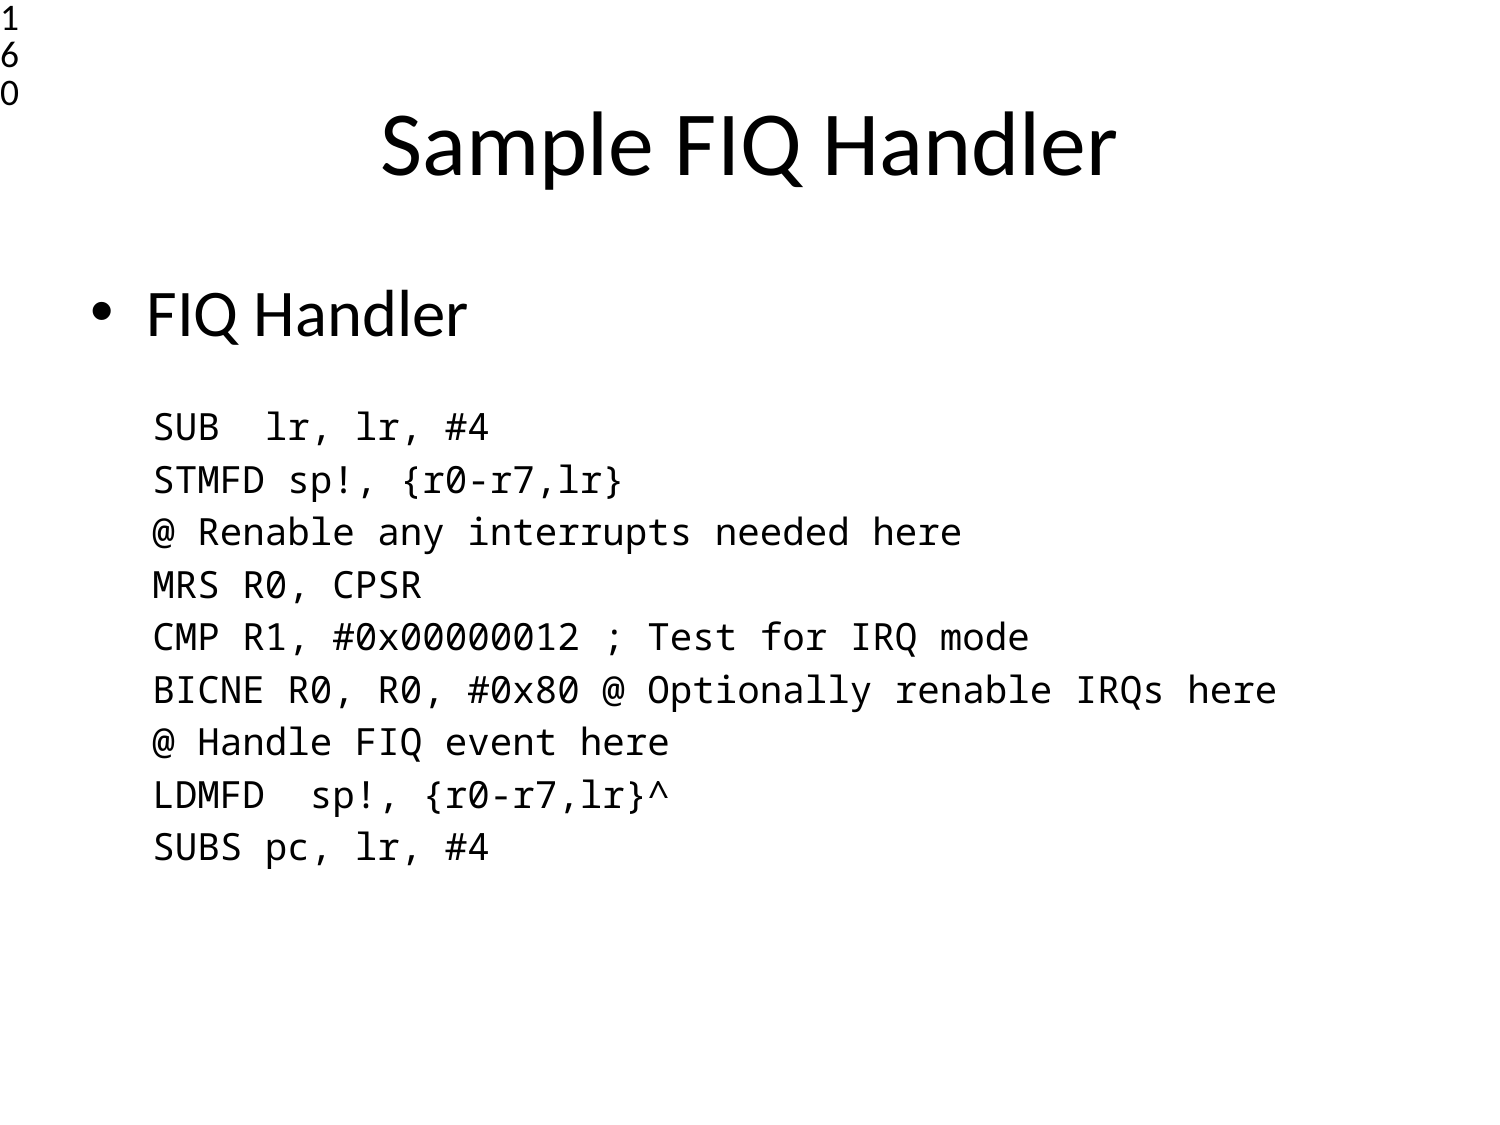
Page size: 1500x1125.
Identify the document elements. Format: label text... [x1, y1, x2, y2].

list FIQ Handler [75, 262, 1425, 1005]
text_box SUB lr, lr, #4 STMFD sp!, {r0-r7,lr} @ Renable any interrupts needed here MRS R0, CPSR CMP R1, #0x00000012 ; Test for IRQ mode BICNE R0, R0, #0x80 @ Optionally renable IRQs here @ Handle FIQ event here LDMFD sp!, {r0-r7,lr}^ SUBS pc, lr, #4 [137, 395, 1388, 1050]
title Sample FIQ Handler [75, 45, 1425, 233]
